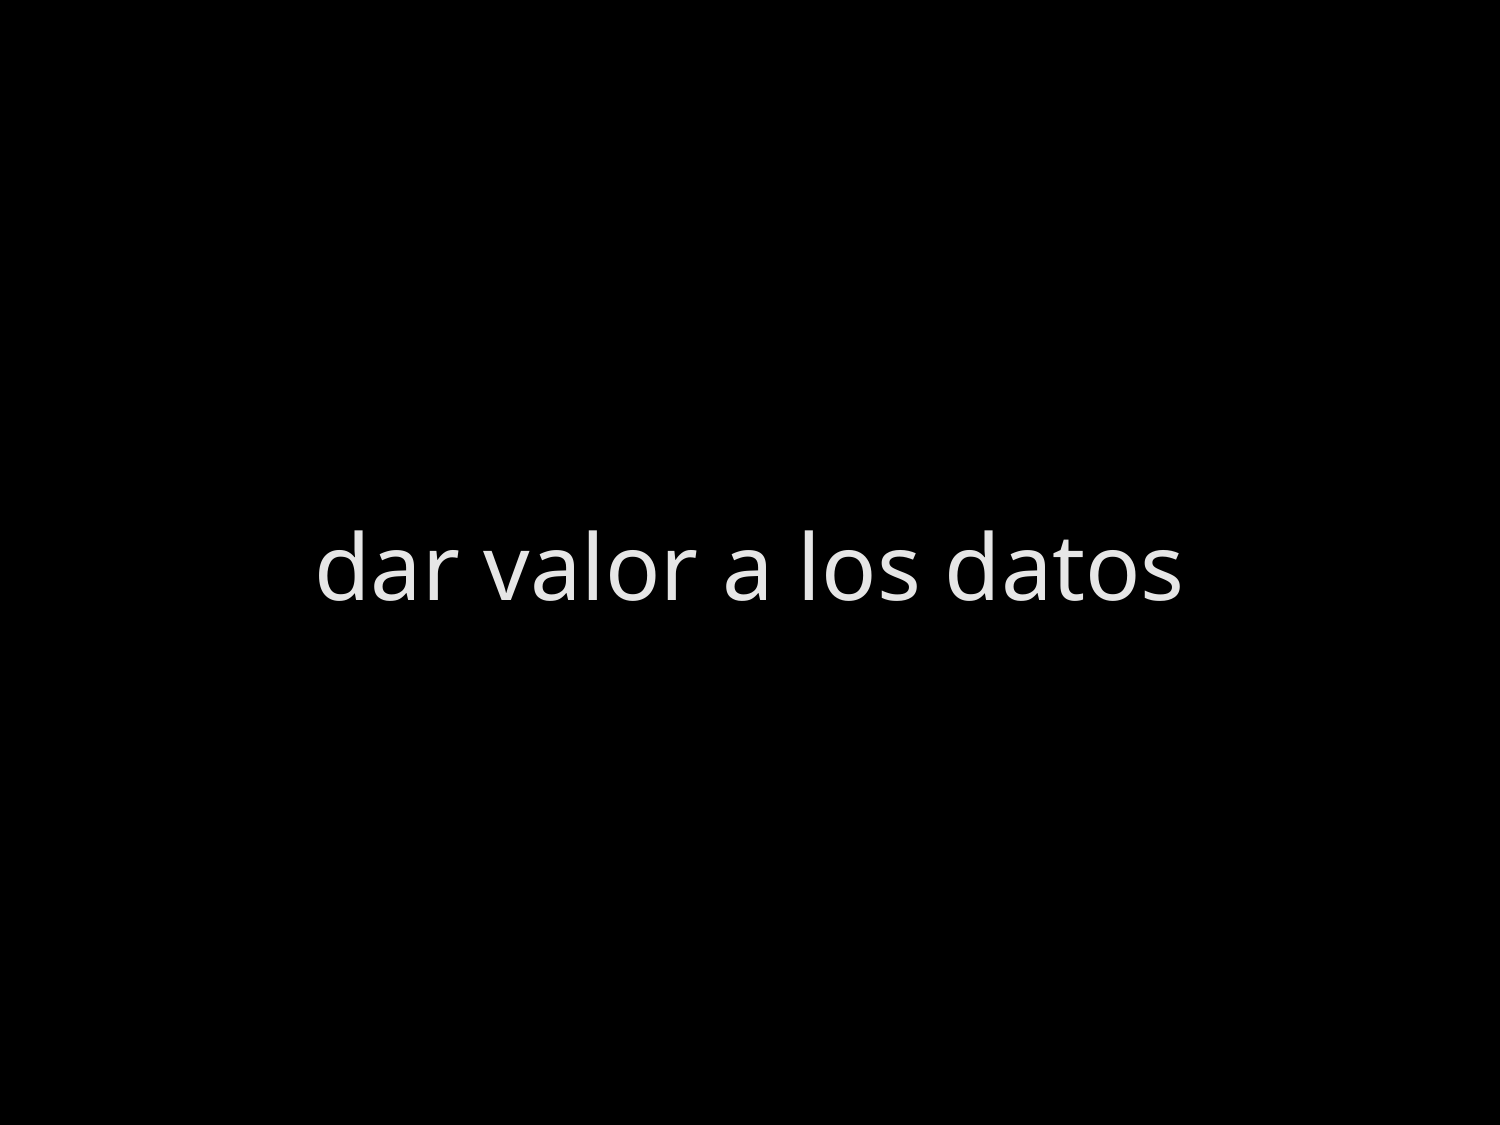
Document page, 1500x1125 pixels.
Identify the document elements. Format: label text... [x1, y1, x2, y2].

subtitle dar valor a los datos [109, 112, 1391, 1013]
